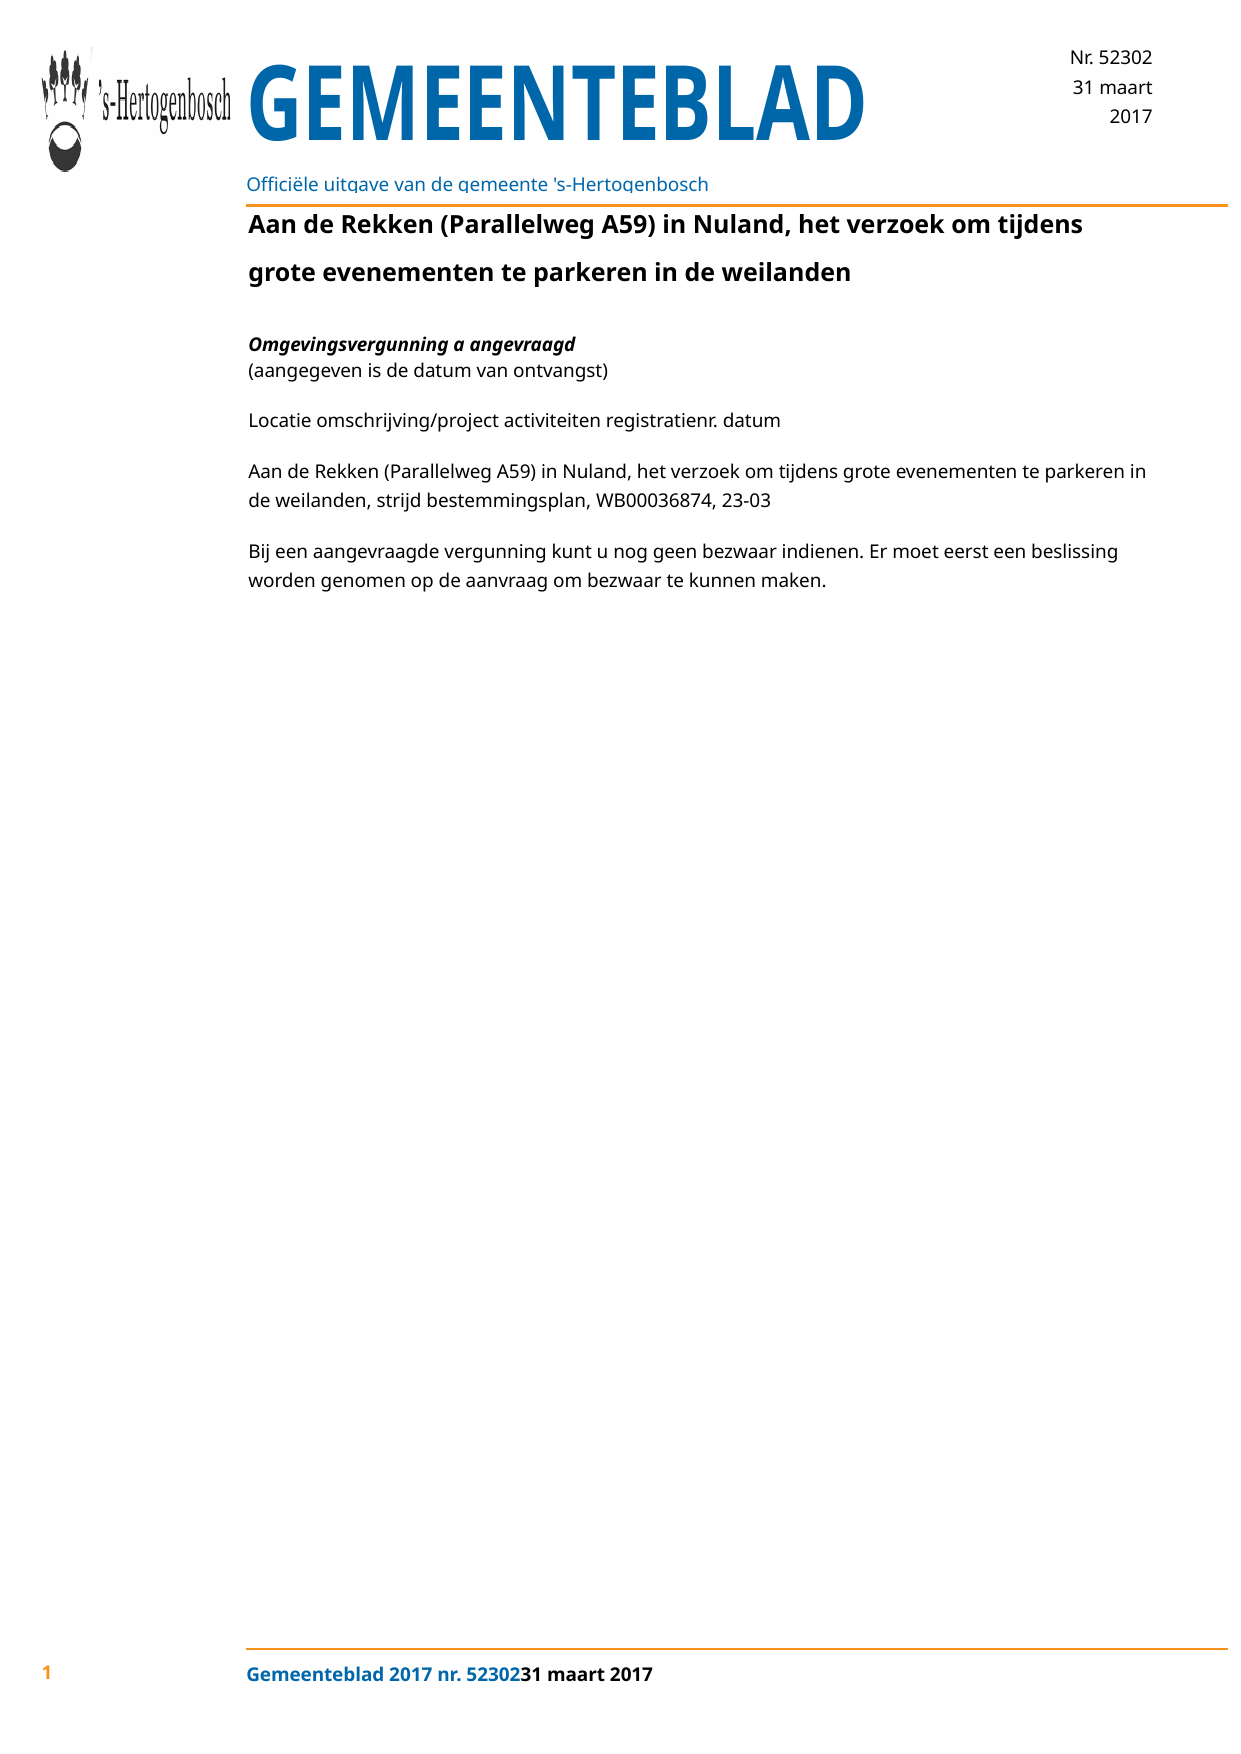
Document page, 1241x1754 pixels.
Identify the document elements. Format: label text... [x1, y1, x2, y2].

text (aangegeven is de datum van ontvangst) [248, 357, 1152, 383]
text Bij een aangevraagde vergunning kunt u nog geen bezwaar indienen. Er moet eerst een beslissing worden genomen op de aanvraag om bezwaar te kunnen maken. [248, 538, 1152, 593]
text Aan de Rekken (Parallelweg A59) in Nuland, het verzoek om tijdens grote evenementen te parkeren in de weilanden, strijd bestemmingsplan, WB00036874, 23-03 [248, 458, 1152, 513]
text Aan de Rekken (Parallelweg A59) in Nuland, het verzoek om tijdens grote evenementen te parkeren in de weilanden [248, 207, 1152, 288]
text Omgevingsvergunning a angevraagd [248, 331, 1152, 357]
text Locatie omschrijving/project activiteiten registratienr. datum [248, 408, 1152, 433]
picture [41, 47, 231, 172]
